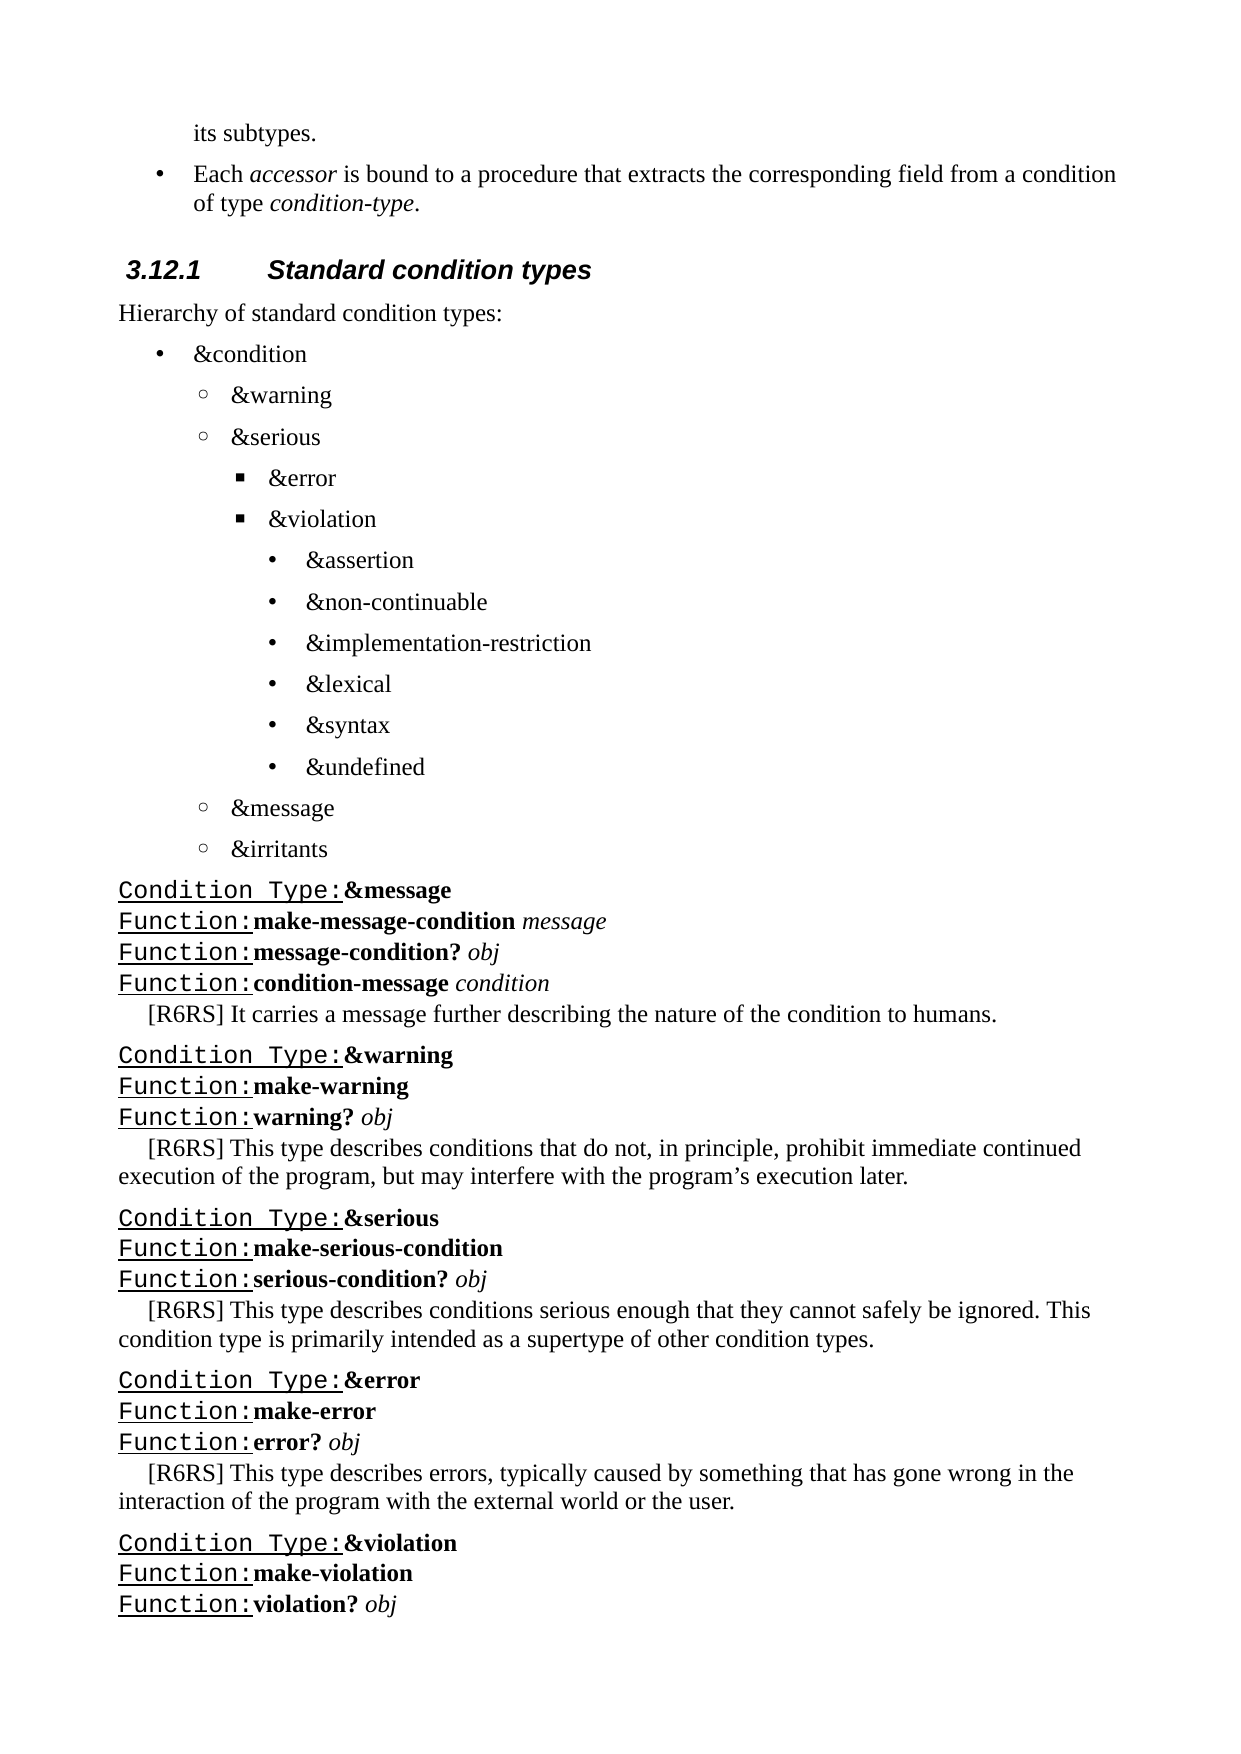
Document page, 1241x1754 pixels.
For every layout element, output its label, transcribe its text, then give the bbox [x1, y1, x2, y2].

list &irritants [193, 834, 1122, 863]
text Function:make-violation [118, 1558, 1122, 1589]
text Condition Type:&message [118, 876, 1122, 906]
list &assertion [268, 546, 1122, 574]
text [R6RS] This type describes conditions that do not, in principle, prohibit immediate continued execution of the program, but may interfere with the program’s execution later. [118, 1133, 1122, 1190]
text Hierarchy of standard condition types: [118, 298, 1122, 327]
list &syntax [268, 711, 1122, 739]
list its subtypes. [156, 118, 1122, 147]
text [R6RS] It carries a message further describing the nature of the condition to humans. [118, 999, 1122, 1028]
list &message [193, 793, 1122, 822]
list &error [231, 463, 1122, 492]
list &violation [231, 504, 1122, 533]
text Function:violation? obj [118, 1589, 1122, 1620]
text Function:make-error [118, 1396, 1122, 1427]
list &warning [193, 381, 1122, 409]
text Function:make-message-condition message [118, 906, 1122, 937]
list &condition [156, 339, 1122, 368]
text Function:condition-message condition [118, 968, 1122, 999]
list &implementation-restriction [268, 628, 1122, 657]
text Function:message-condition? obj [118, 937, 1122, 968]
text Condition Type:&serious [118, 1203, 1122, 1233]
text Function:serious-condition? obj [118, 1264, 1122, 1295]
text [R6RS] This type describes errors, typically caused by something that has gone wrong in the interaction of the program with the external world or the user. [118, 1458, 1122, 1515]
text [R6RS] This type describes conditions serious enough that they cannot safely be ignored. This condition type is primarily intended as a supertype of other condition types. [118, 1295, 1122, 1353]
subtitle Standard condition types [118, 254, 1122, 286]
list &lexical [268, 669, 1122, 698]
text Function:error? obj [118, 1427, 1122, 1458]
list &serious [193, 422, 1122, 451]
list &undefined [268, 752, 1122, 781]
list Each accessor is bound to a procedure that extracts the corresponding field from a condition of type condition-type. [156, 159, 1122, 217]
text Condition Type:&violation [118, 1528, 1122, 1558]
text Function:make-serious-condition [118, 1233, 1122, 1264]
text Condition Type:&warning [118, 1040, 1122, 1071]
text Function:make-warning [118, 1071, 1122, 1102]
text Condition Type:&error [118, 1365, 1122, 1396]
text Function:warning? obj [118, 1102, 1122, 1133]
list &non-continuable [268, 587, 1122, 616]
